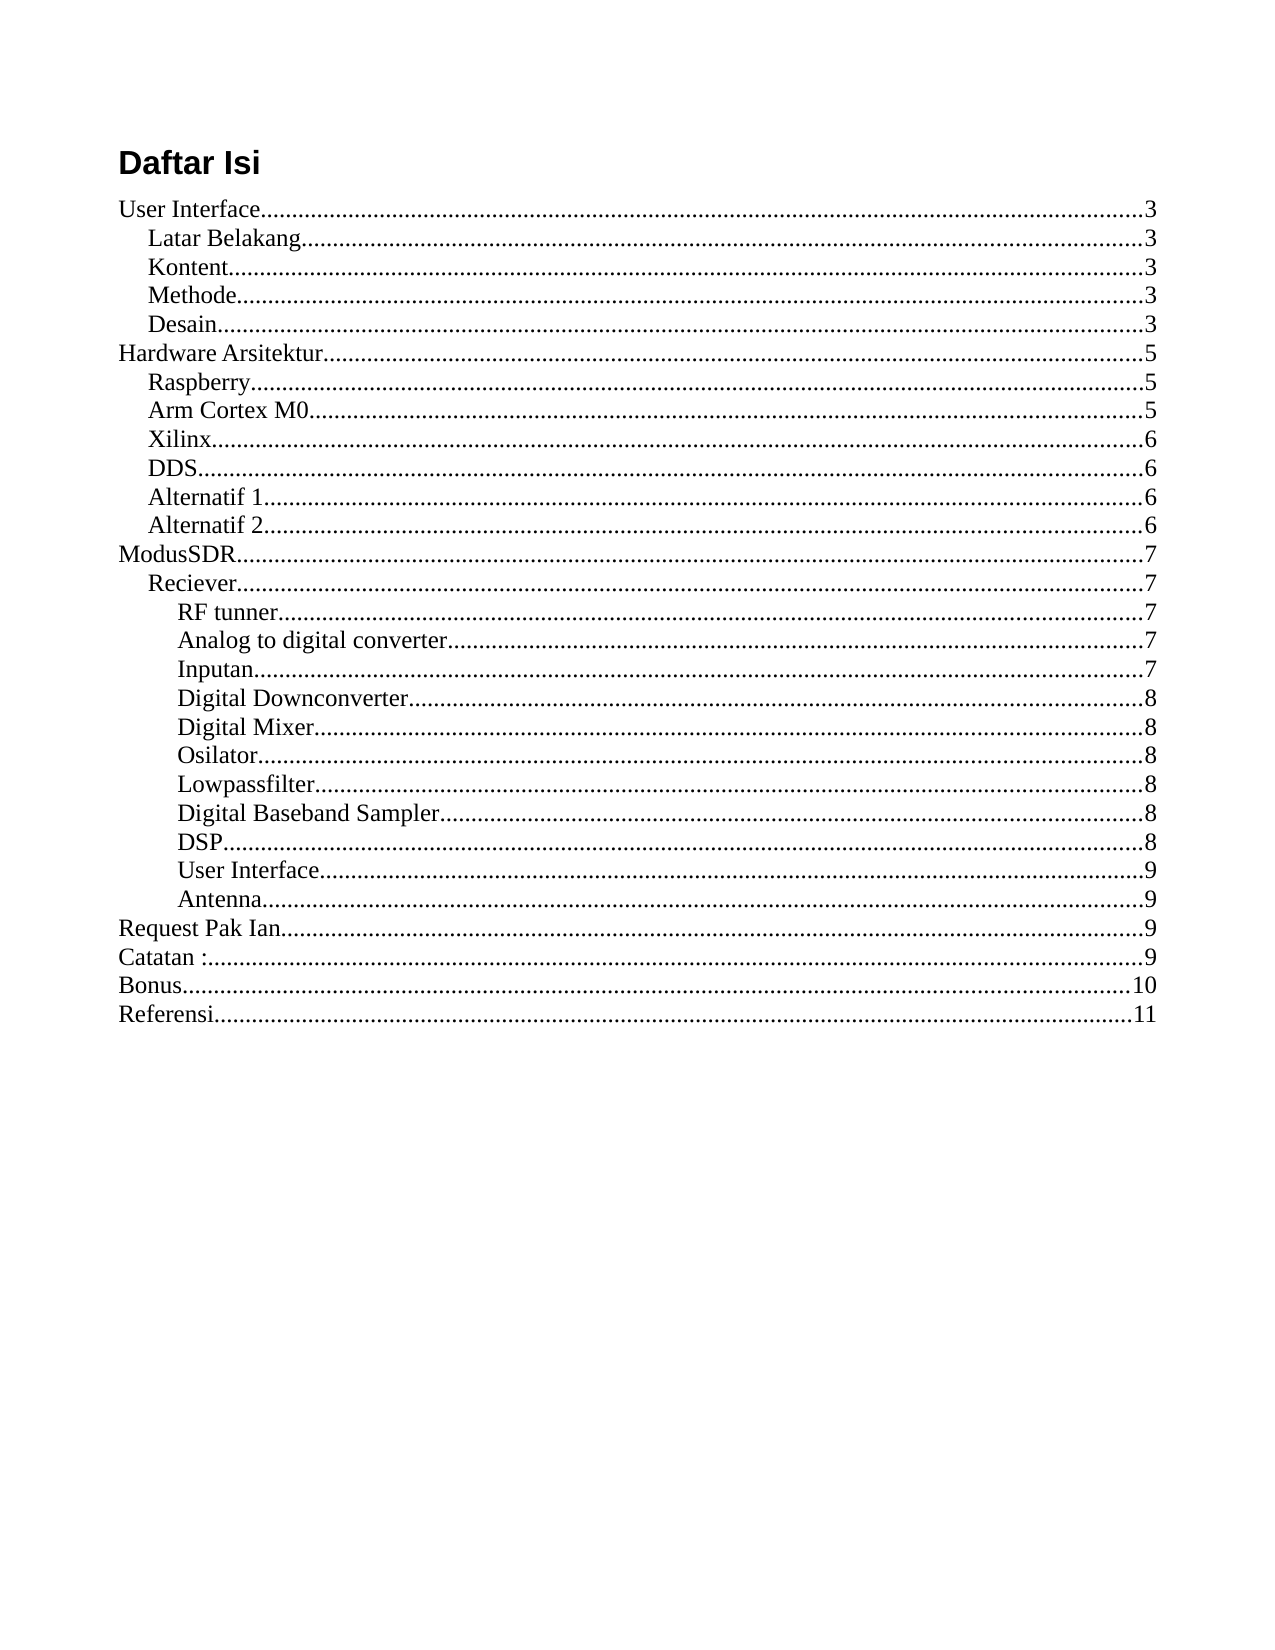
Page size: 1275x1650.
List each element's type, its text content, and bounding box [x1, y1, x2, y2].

text RF tunner 7 [177, 597, 1157, 625]
text Request Pak Ian 9 [118, 913, 1157, 942]
text Bonus 10 [118, 970, 1157, 999]
text Digital Downconverter 8 [177, 683, 1157, 712]
text Latar Belakang 3 [148, 223, 1157, 252]
text Catatan : 9 [118, 942, 1157, 970]
text DDS 6 [148, 453, 1157, 482]
text Desain 3 [148, 309, 1157, 338]
text ModusSDR 7 [118, 539, 1157, 568]
text Referensi 11 [118, 999, 1157, 1028]
text Kontent 3 [148, 252, 1157, 280]
text Xilinx 6 [148, 424, 1157, 453]
text Alternatif 2 6 [148, 510, 1157, 539]
text User Interface 9 [177, 855, 1157, 884]
text Alternatif 1 6 [148, 482, 1157, 510]
text Reciever 7 [148, 568, 1157, 597]
text Analog to digital converter 7 [177, 625, 1157, 654]
text Lowpassfilter 8 [177, 769, 1157, 798]
text Antenna 9 [177, 884, 1157, 913]
text Hardware Arsitektur 5 [118, 338, 1157, 367]
text Digital Baseband Sampler 8 [177, 798, 1157, 827]
text Raspberry 5 [148, 367, 1157, 395]
text DSP 8 [177, 827, 1157, 855]
text Methode 3 [148, 280, 1157, 309]
text Arm Cortex M0 5 [148, 395, 1157, 424]
text User Interface 3 [118, 194, 1157, 223]
text Inputan 7 [177, 654, 1157, 683]
subtitle Daftar Isi [118, 143, 1157, 182]
text Digital Mixer 8 [177, 712, 1157, 740]
text Osilator 8 [177, 740, 1157, 769]
